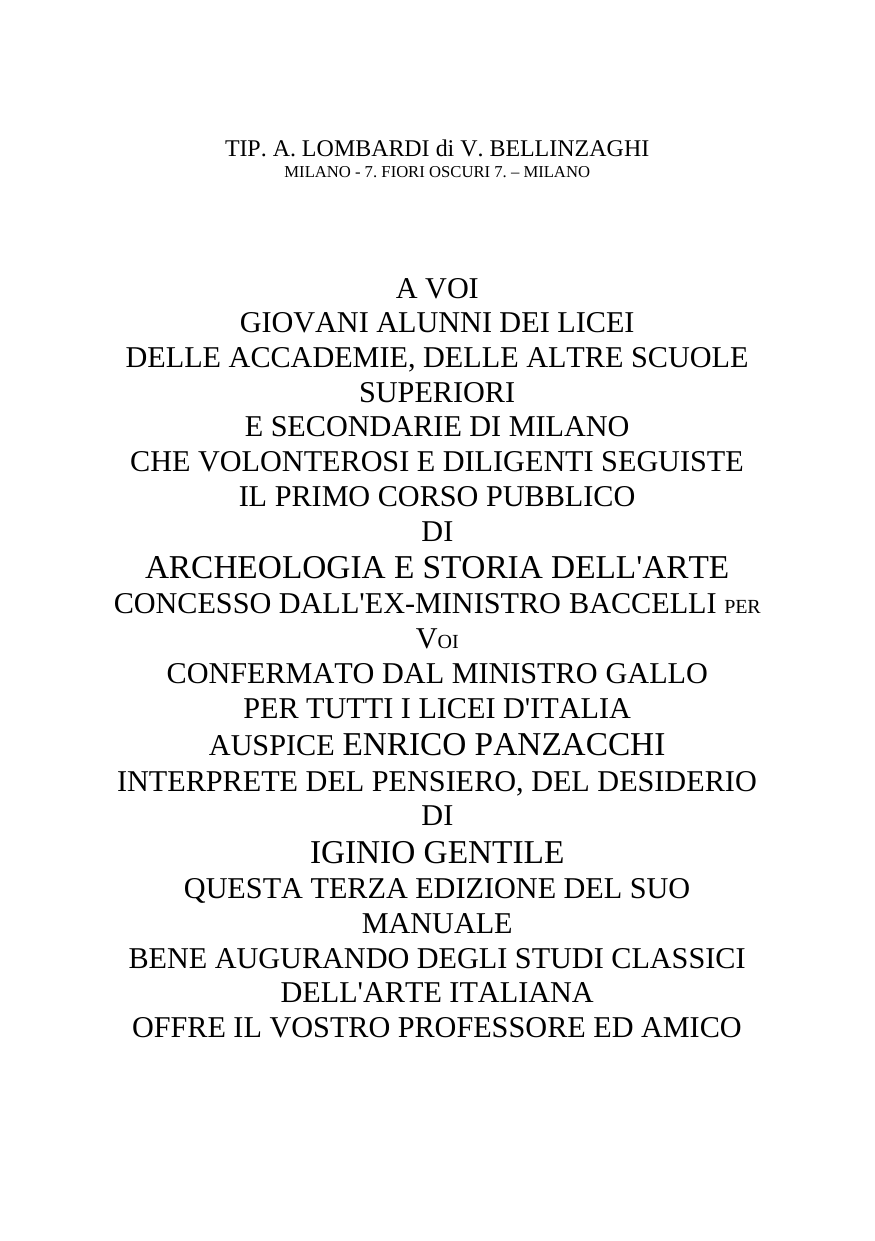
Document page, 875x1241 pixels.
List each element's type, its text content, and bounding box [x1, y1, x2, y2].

text A VOI [106, 270, 768, 304]
text DI [106, 513, 768, 547]
text PER TUTTI I LICEI D'ITALIA [106, 690, 768, 724]
text IL PRIMO CORSO PUBBLICO [106, 478, 768, 513]
text ARCHEOLOGIA E STORIA DELL'ARTE [106, 547, 768, 586]
text CHE VOLONTEROSI E DILIGENTI SEGUISTE [106, 443, 768, 478]
text DELLE ACCADEMIE, DELLE ALTRE SCUOLE SUPERIORI [106, 339, 768, 409]
text TIP. A. LOMBARDI di V. BELLINZAGHI [106, 134, 768, 161]
text BENE AUGURANDO DEGLI STUDI CLASSICI [106, 940, 768, 974]
text CONFERMATO DAL MINISTRO GALLO [106, 655, 768, 690]
text MILANO - 7. FIORI OSCURI 7. – MILANO [106, 161, 768, 181]
text E SECONDARIE DI MILANO [106, 409, 768, 443]
text OFFRE IL VOSTRO PROFESSORE ED AMICO [106, 1009, 768, 1044]
text GIOVANI ALUNNI DEI LICEI [106, 304, 768, 339]
text CONCESSO DALL'EX-MINISTRO BACCELLI per Voi [106, 586, 768, 655]
text DELL'ARTE ITALIANA [106, 974, 768, 1009]
text INTERPRETE DEL PENSIERO, DEL DESIDERIO [106, 763, 768, 797]
text IGINIO GENTILE [106, 832, 768, 871]
text AUSPICE ENRICO PANZACCHI [106, 724, 768, 763]
text QUESTA TERZA EDIZIONE DEL SUO MANUALE [106, 871, 768, 940]
text DI [106, 797, 768, 832]
